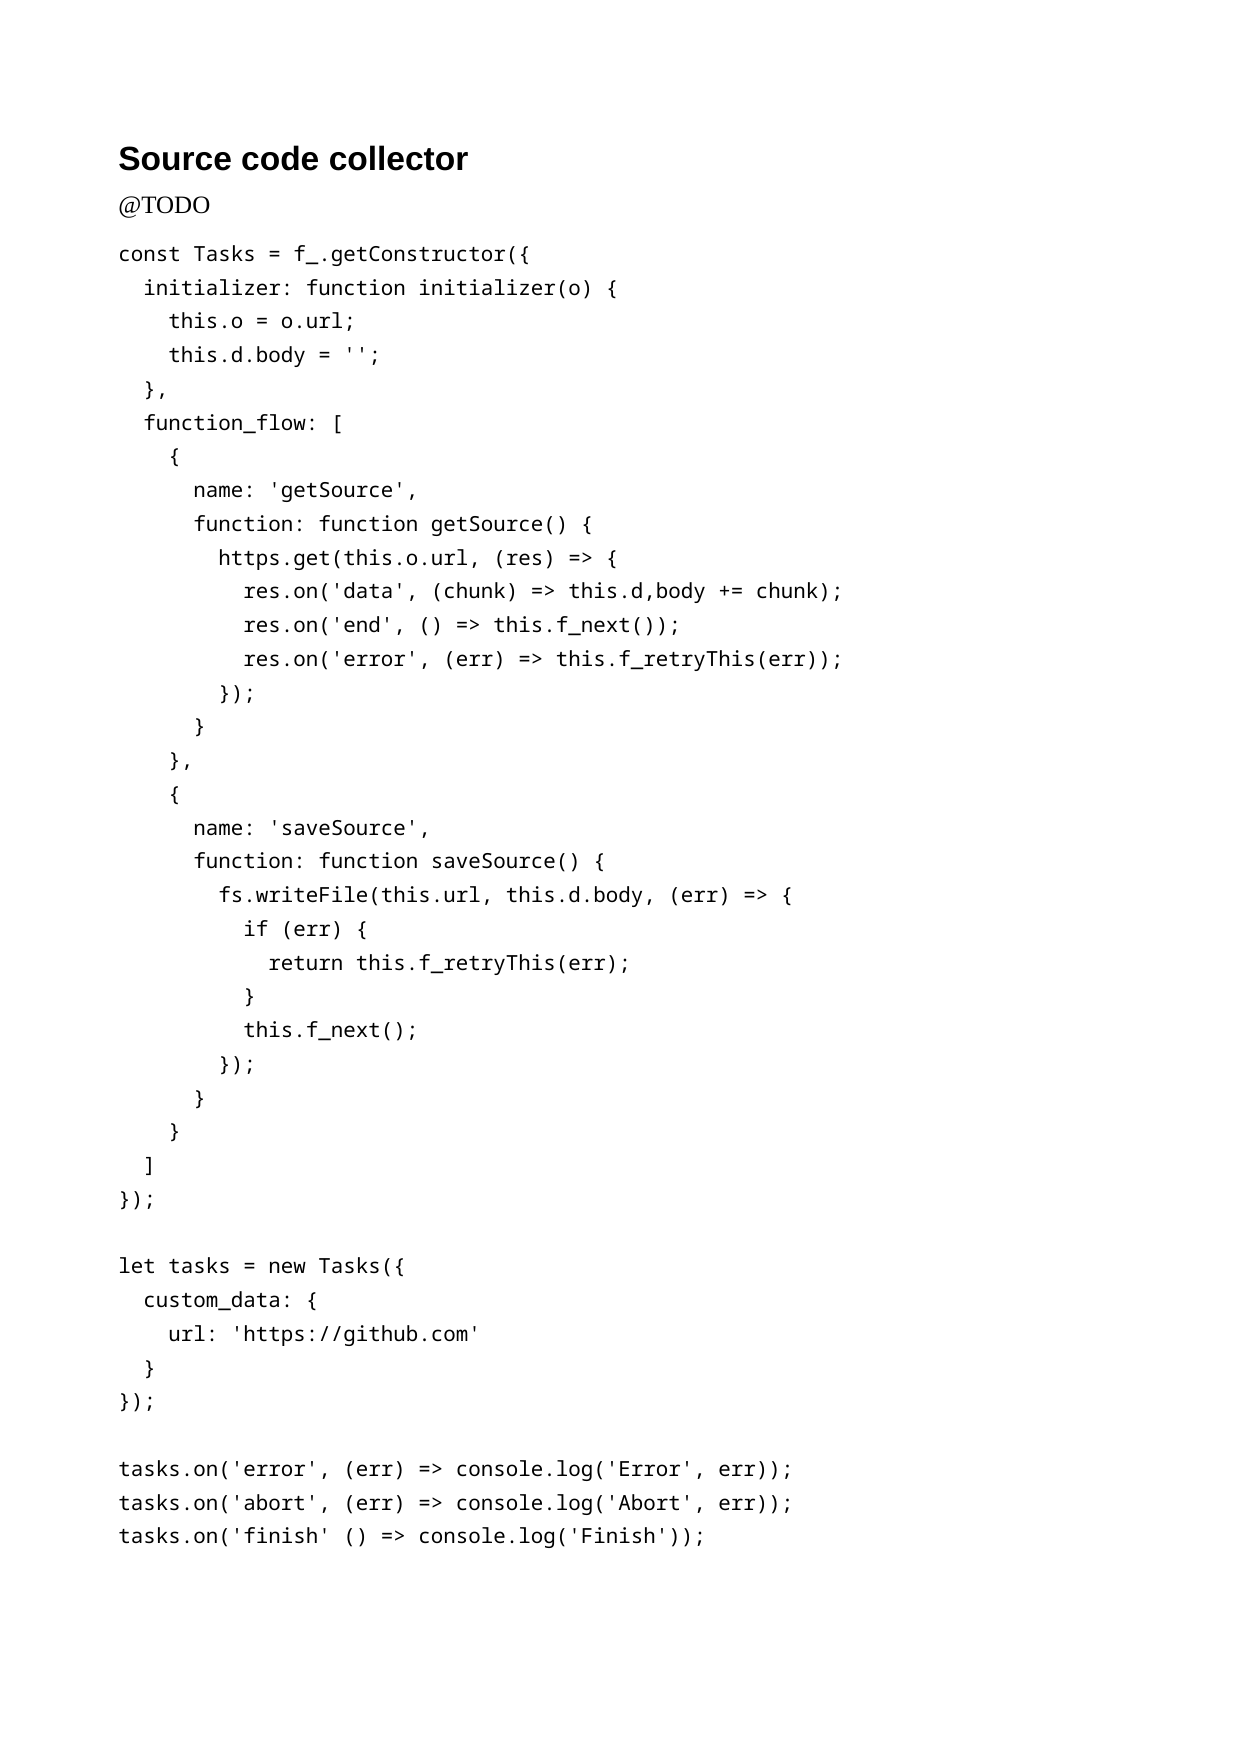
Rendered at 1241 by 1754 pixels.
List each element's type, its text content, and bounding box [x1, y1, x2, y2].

text this.o = o.url; [118, 307, 1122, 335]
text res.on('data', (chunk) => this.d,body += chunk); [118, 577, 1122, 605]
text { [118, 442, 1122, 470]
text if (err) { [118, 914, 1122, 943]
text return this.f_retryThis(err); [118, 948, 1122, 976]
text custom_data: { [118, 1285, 1122, 1314]
text function: function saveSource() { [118, 847, 1122, 875]
text } [118, 1117, 1122, 1145]
text }); [118, 1387, 1122, 1415]
text }); [118, 1049, 1122, 1078]
text name: 'saveSource', [118, 813, 1122, 841]
text }); [118, 678, 1122, 706]
text { [118, 779, 1122, 808]
text this.d.body = ''; [118, 340, 1122, 369]
text url: 'https://github.com' [118, 1319, 1122, 1348]
text } [118, 712, 1122, 740]
text name: 'getSource', [118, 475, 1122, 504]
text }, [118, 745, 1122, 774]
text ] [118, 1150, 1122, 1179]
text }); [118, 1184, 1122, 1213]
subtitle Source code collector [118, 139, 1122, 178]
text tasks.on('error', (err) => console.log('Error', err)); [118, 1454, 1122, 1483]
text let tasks = new Tasks({ [118, 1252, 1122, 1280]
text https.get(this.o.url, (res) => { [118, 543, 1122, 571]
text } [118, 1353, 1122, 1381]
text fs.writeFile(this.url, this.d.body, (err) => { [118, 880, 1122, 909]
text function: function getSource() { [118, 509, 1122, 538]
text } [118, 982, 1122, 1010]
text function_flow: [ [118, 408, 1122, 436]
text const Tasks = f_.getConstructor({ [118, 239, 1122, 268]
text @TODO [118, 190, 1122, 219]
text initializer: function initializer(o) { [118, 273, 1122, 301]
text tasks.on('abort', (err) => console.log('Abort', err)); [118, 1488, 1122, 1516]
text } [118, 1083, 1122, 1111]
text tasks.on('finish' () => console.log('Finish')); [118, 1522, 1122, 1550]
text res.on('error', (err) => this.f_retryThis(err)); [118, 644, 1122, 673]
text }, [118, 374, 1122, 403]
text res.on('end', () => this.f_next()); [118, 610, 1122, 639]
text this.f_next(); [118, 1015, 1122, 1044]
